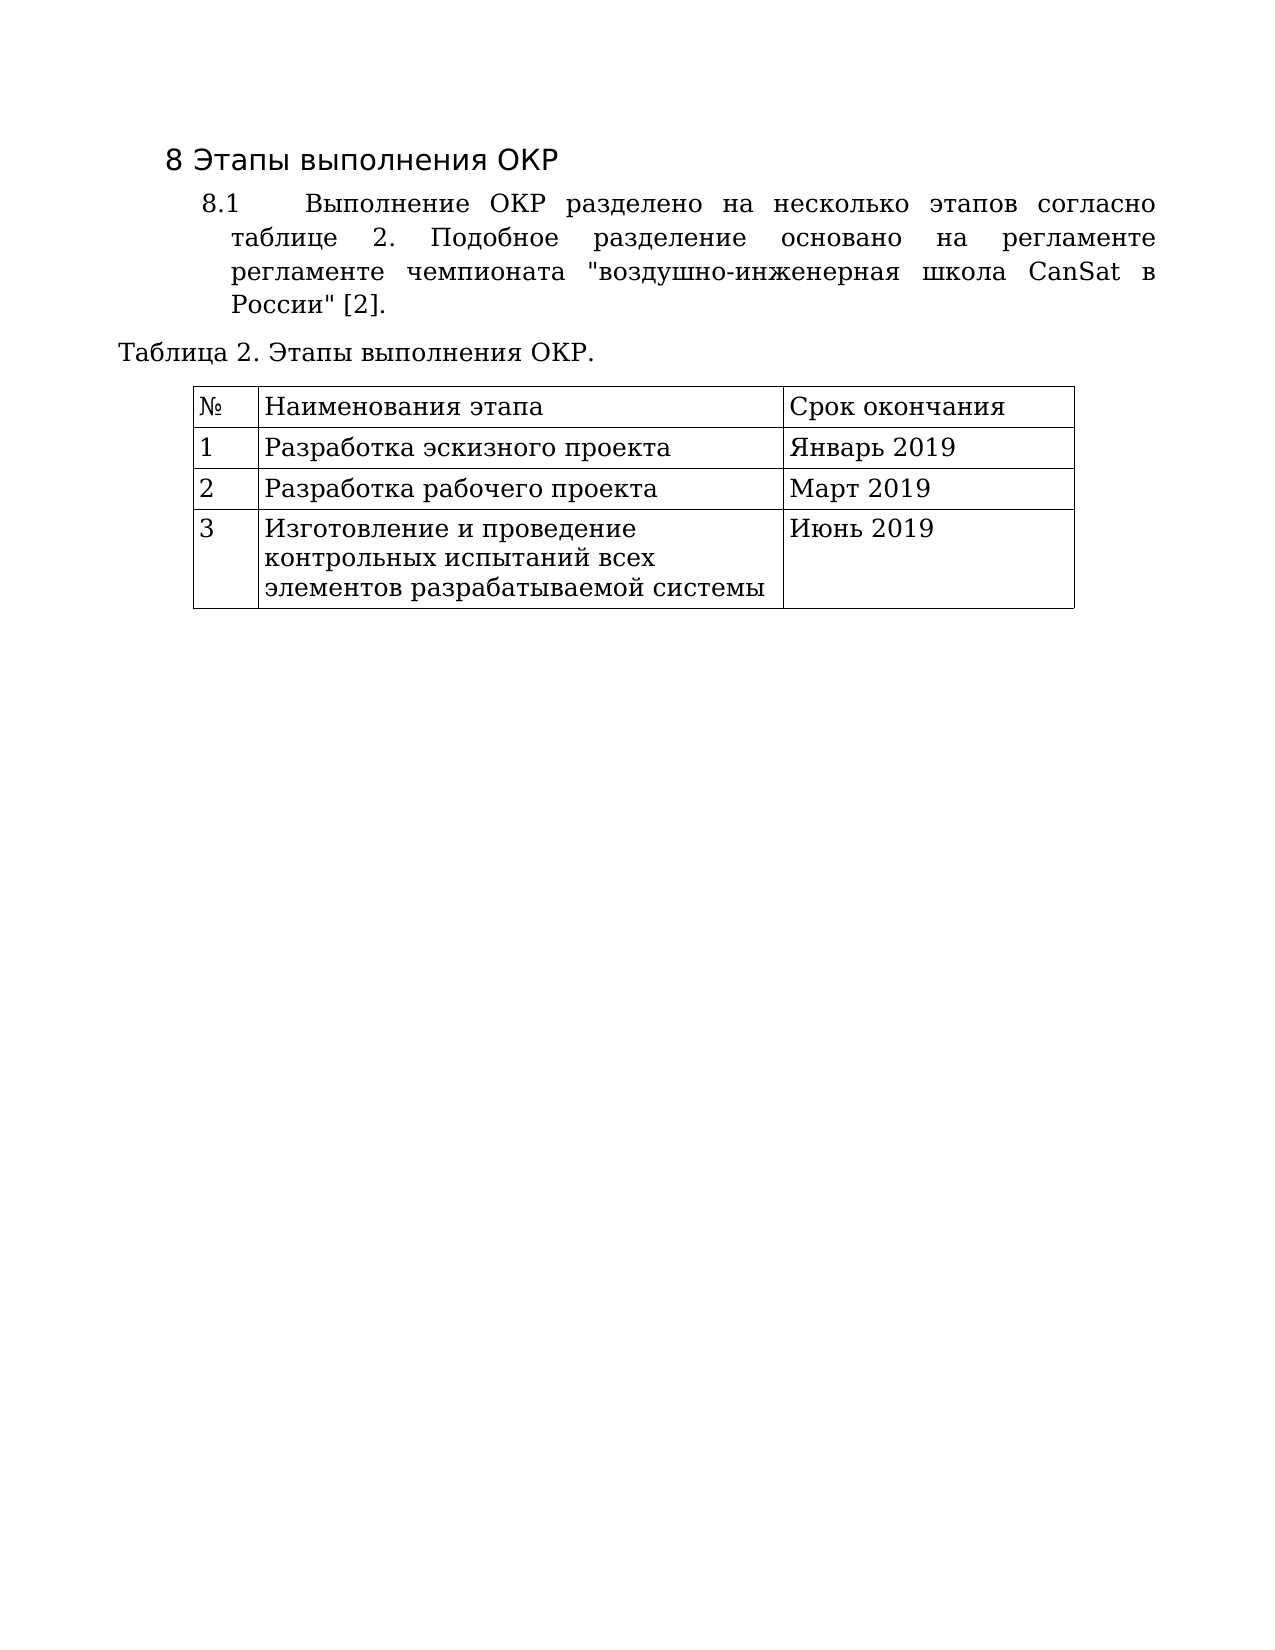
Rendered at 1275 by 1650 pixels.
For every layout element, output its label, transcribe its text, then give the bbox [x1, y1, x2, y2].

table_header № [194, 387, 258, 427]
table_header Наименования этапа [259, 387, 783, 427]
text Таблица 2. Этапы выполнения ОКР. [118, 338, 1157, 367]
table_cell Разработка рабочего проекта [259, 469, 783, 509]
table_cell Январь 2019 [784, 428, 1074, 468]
list Выполнение ОКР разделено на несколько этапов согласно таблице 2. Подобное разделение основано на регламенте регламенте чемпионата "воздушно-инженерная школа CanSat в России" [2]. [193, 189, 1157, 319]
table_cell 1 [194, 428, 258, 468]
table_cell Разработка эскизного проекта [259, 428, 783, 468]
table_header Срок окончания [784, 387, 1074, 427]
table_cell 3 [194, 510, 258, 608]
subtitle Этапы выполнения ОКР [156, 143, 1157, 177]
table_cell Изготовление и проведение контрольных испытаний всех элементов разрабатываемой системы [259, 510, 783, 608]
table_cell Июнь 2019 [784, 510, 1074, 608]
table_cell 2 [194, 469, 258, 509]
table_cell Март 2019 [784, 469, 1074, 509]
